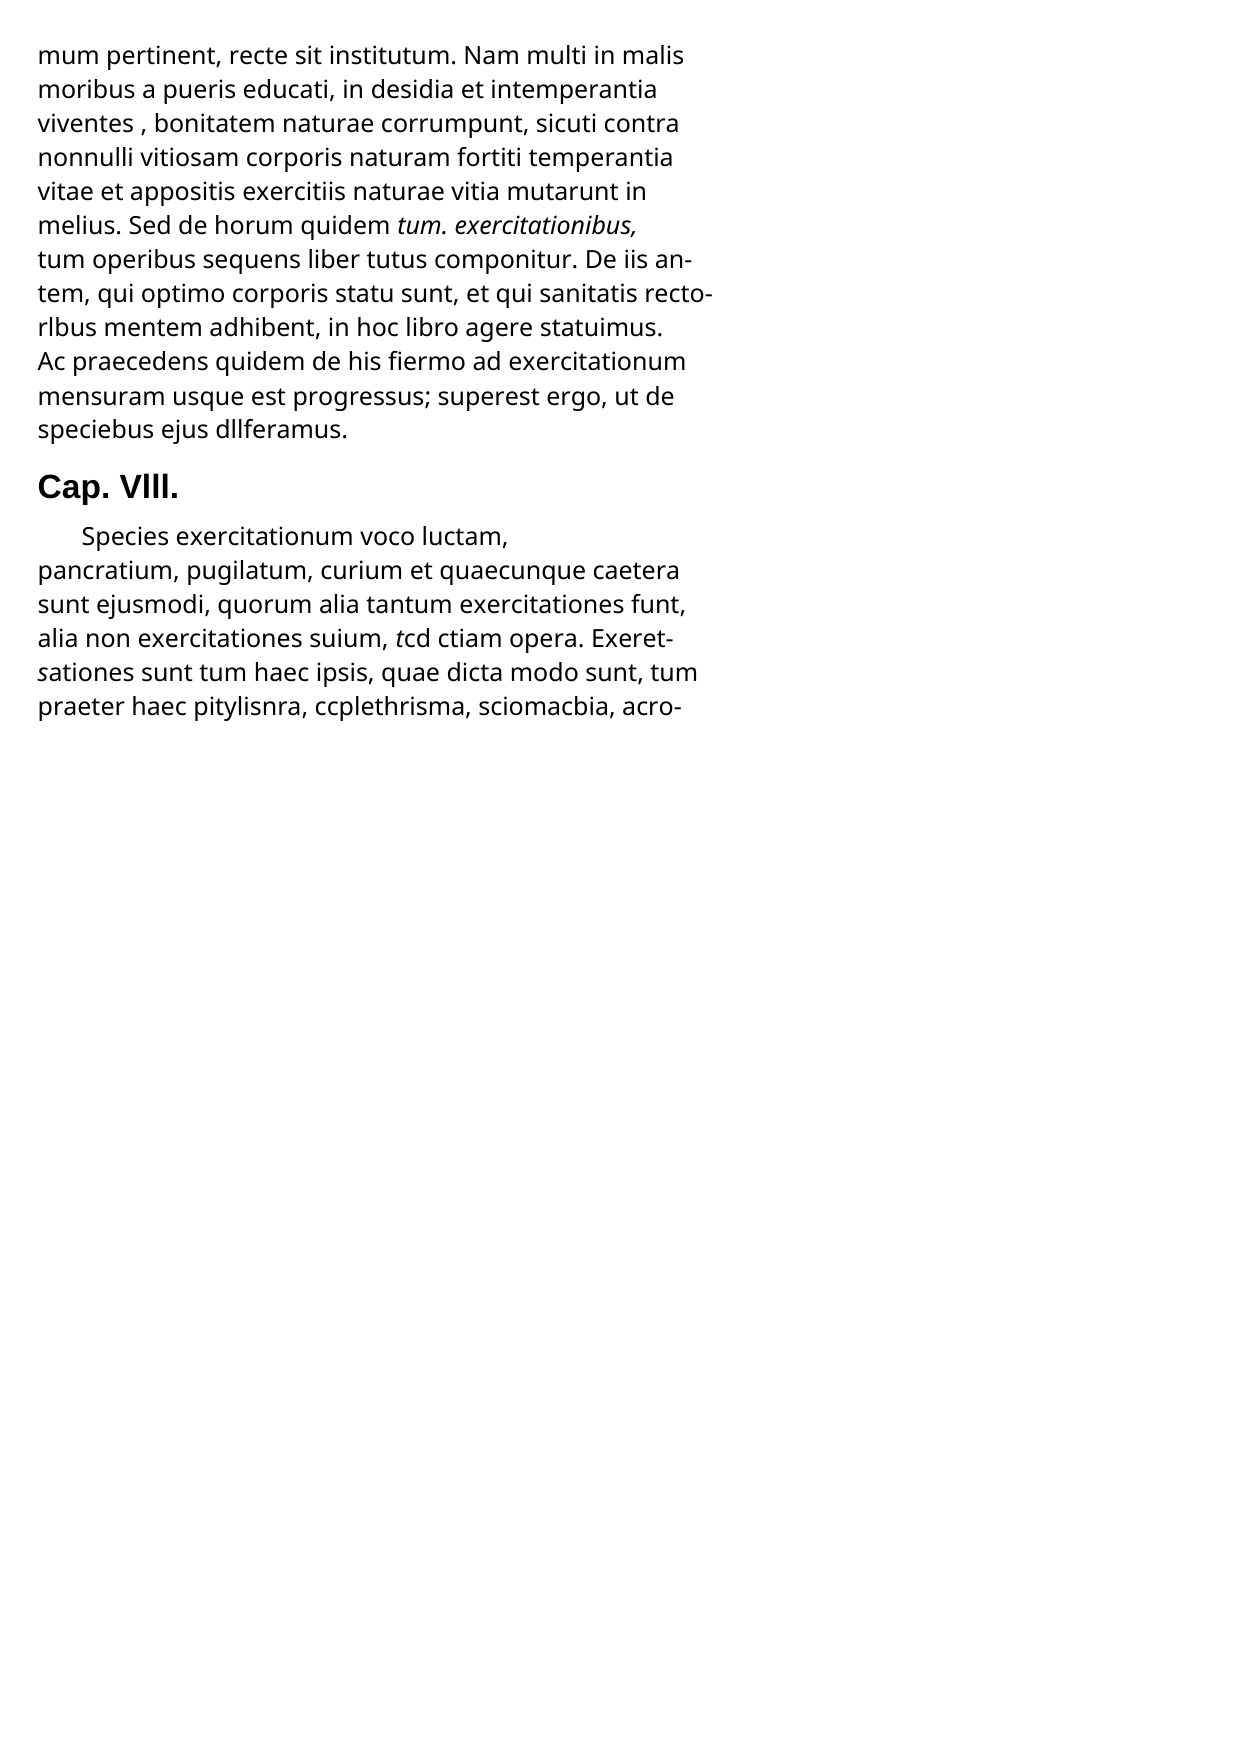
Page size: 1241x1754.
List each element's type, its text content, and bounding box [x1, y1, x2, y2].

text mum pertinent, recte sit institutum. Nam multi in malis moribus a pueris educati, in desidia et intemperantia viventes , bonitatem naturae corrumpunt, sicuti contra nonnulli vitiosam corporis naturam fortiti temperantia vitae et appositis exercitiis naturae vitia mutarunt in melius. Sed de horum quidem tum. exercitationibus, tum operibus sequens liber tutus componitur. De iis an- tem, qui optimo corporis statu sunt, et qui sanitatis recto- rlbus mentem adhibent, in hoc libro agere statuimus. Ac praecedens quidem de his fiermo ad exercitationum mensuram usque est progressus; superest ergo, ut de speciebus ejus dllferamus. [37, 37, 1203, 446]
subtitle Cap. Vlll. [37, 467, 1203, 506]
text Species exercitationum voco luctam, pancratium, pugilatum, curium et quaecunque caetera sunt ejusmodi, quorum alia tantum exercitationes funt, alia non exercitationes suium, tcd ctiam opera. Exeret- sationes sunt tum haec ipsis, quae dicta modo sunt, tum praeter haec pitylisnra, ccplethrisma, sciomacbia, acro- [37, 518, 1203, 723]
